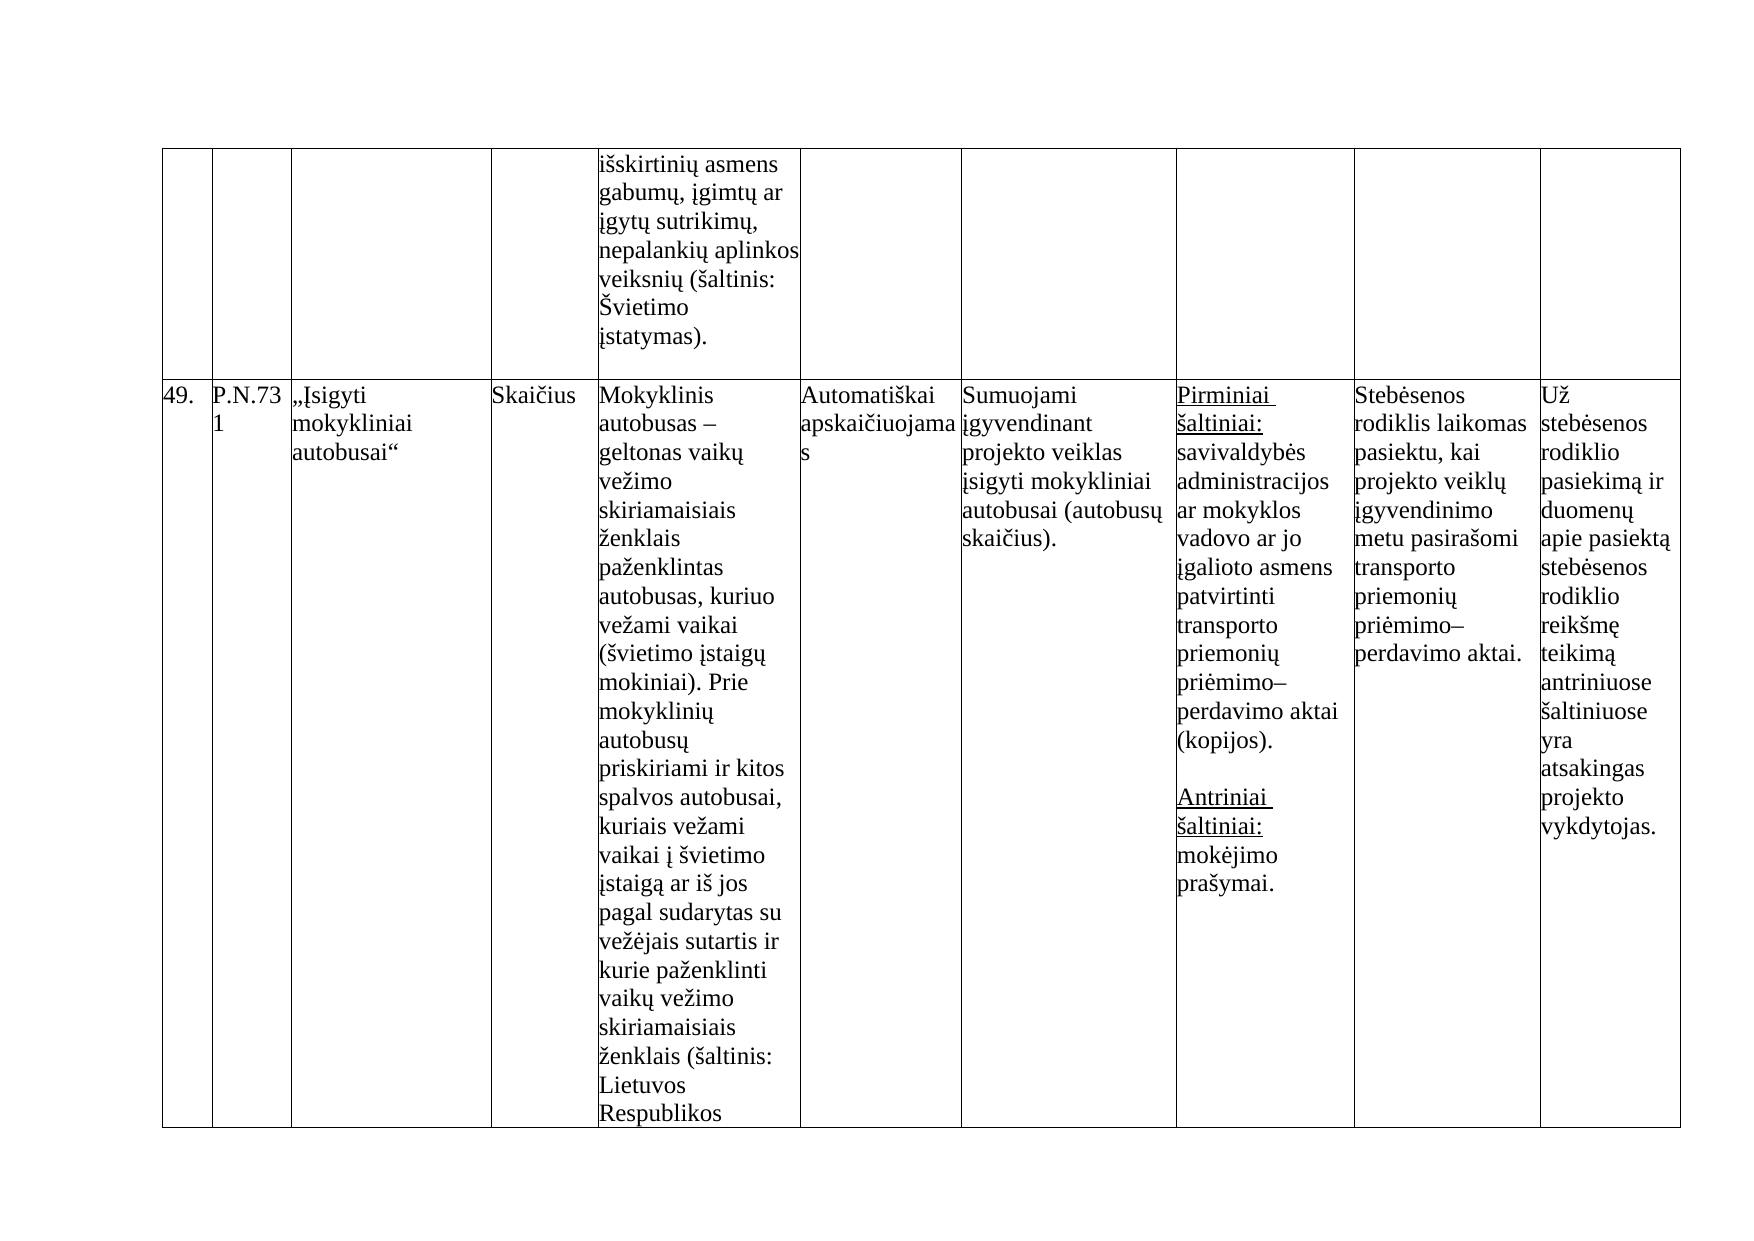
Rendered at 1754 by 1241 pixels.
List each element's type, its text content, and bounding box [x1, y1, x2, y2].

table_cell [163, 149, 212, 379]
table_cell [292, 149, 491, 379]
table_cell Mokyklinis autobusas – geltonas vaikų vežimo skiriamaisiais ženklais paženklintas autobusas, kuriuo vežami vaikai (švietimo įstaigų mokiniai). Prie mokyklinių autobusų priskiriami ir kitos spalvos autobusai, kuriais vežami vaikai į švietimo įstaigą ar iš jos pagal sudarytas su vežėjais sutartis ir kurie paženklinti vaikų vežimo skiriamaisiais ženklais (šaltinis: Lietuvos Respublikos [599, 380, 800, 1127]
table_cell Stebėsenos rodiklis laikomas pasiektu, kai projekto veiklų įgyvendinimo metu pasirašomi transporto priemonių priėmimo– perdavimo aktai. [1355, 380, 1540, 1127]
table_cell P.N.731 [213, 380, 291, 1127]
table_cell Skaičius [492, 380, 598, 1127]
table_cell 49. [163, 380, 212, 1127]
table_cell [1541, 149, 1680, 379]
table_cell [801, 149, 961, 379]
table_cell Už stebėsenos rodiklio pasiekimą ir duomenų apie pasiektą stebėsenos rodiklio reikšmę teikimą antriniuose šaltiniuose yra atsakingas projekto vykdytojas. [1541, 380, 1680, 1127]
table_cell [492, 149, 598, 379]
table_cell [962, 149, 1176, 379]
table_cell [213, 149, 291, 379]
table_cell „Įsigyti mokykliniai autobusai“ [292, 380, 491, 1127]
table_cell [1355, 149, 1540, 379]
table_cell išskirtinių asmens gabumų, įgimtų ar įgytų sutrikimų, nepalankių aplinkos veiksnių (šaltinis: Švietimo įstatymas). [599, 149, 800, 379]
table_cell Automatiškai apskaičiuojamas [801, 380, 961, 1127]
table_cell [1177, 149, 1354, 379]
table_cell Pirminiai šaltiniai: savivaldybės administracijos ar mokyklos vadovo ar jo įgalioto asmens patvirtinti transporto priemonių priėmimo– perdavimo aktai (kopijos). Antriniai šaltiniai: mokėjimo prašymai. [1177, 380, 1354, 1127]
table_cell Sumuojami įgyvendinant projekto veiklas įsigyti mokykliniai autobusai (autobusų skaičius). [962, 380, 1176, 1127]
